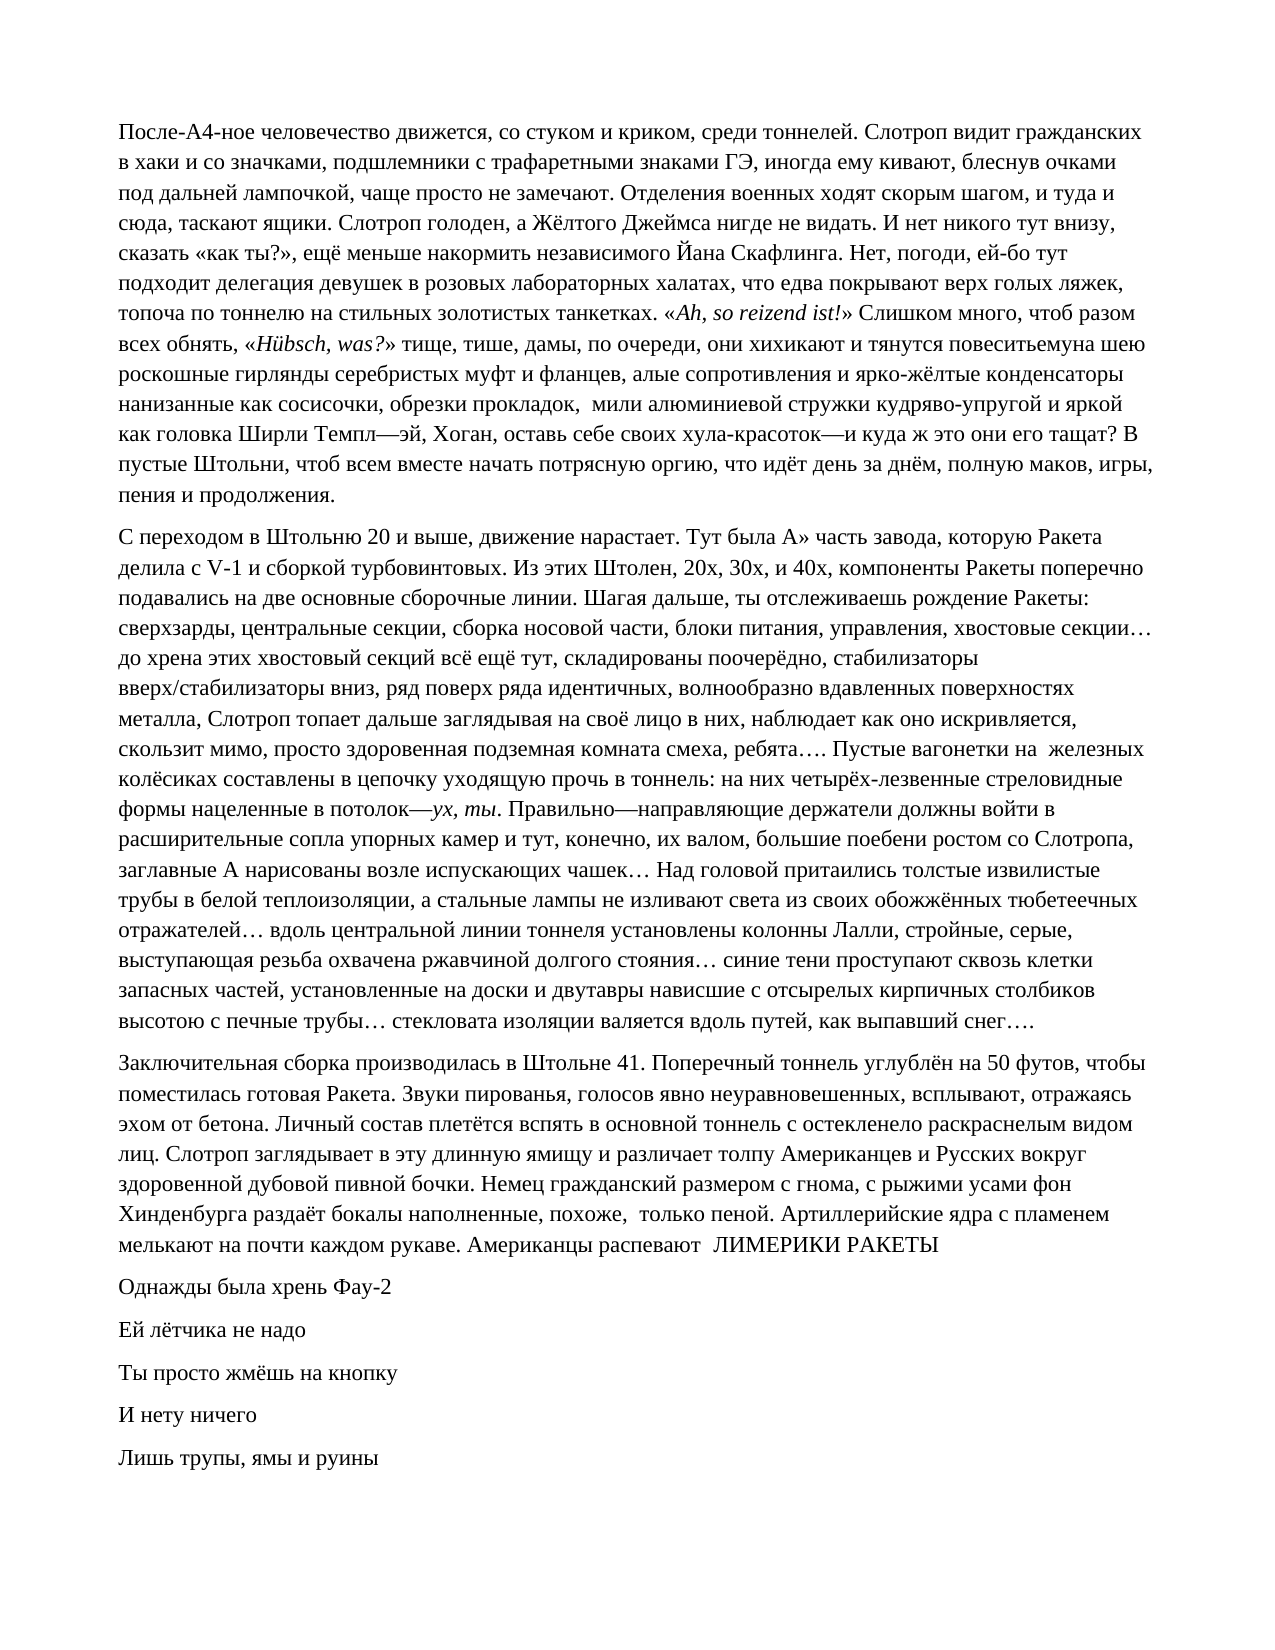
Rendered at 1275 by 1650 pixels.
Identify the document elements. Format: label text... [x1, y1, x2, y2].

text Ты просто жмёшь на кнопку [118, 1359, 1157, 1385]
text Ей лётчика не надо [118, 1316, 1157, 1342]
text С переходом в Штольню 20 и выше, движение нарастает. Тут была А» часть завода, которую Ракета делила с V-1 и сборкой турбовинтовых. Из этих Штолен, 20х, 30х, и 40х, компоненты Ракеты поперечно подавались на две основные сборочные линии. Шагая дальше, ты отслеживаешь рождение Ракеты: сверхзарды, центральные секции, сборка носовой части, блоки питания, управления, хвостовые секции… до хрена этих хвостовый секций всё ещё тут, складированы поочерёдно, стабилизаторы вверх/стабилизаторы вниз, ряд поверх ряда идентичных, волнообразно вдавленных поверхностях металла, Слотроп топает дальше заглядывая на своё лицо в них, наблюдает как оно искривляется, скользит мимо, просто здоровенная подземная комната смеха, ребята…. Пустые вагонетки на железных колёсиках составлены в цепочку уходящую прочь в тоннель: на них четырёх-лезвенные стреловидные формы нацеленные в потолок—ух, ты. Правильно—направляющие держатели должны войти в расширительные сопла упорных камер и тут, конечно, их валом, большие поебени ростом со Слотропа, заглавные А нарисованы возле испускающих чашек… Над головой притаились толстые извилистые трубы в белой теплоизоляции, а стальные лампы не изливают света из своих обожжённых тюбетеечных отражателей… вдоль центральной линии тоннеля установлены колонны Лалли, стройные, серые, выступающая резьба охвачена ржавчиной долгого стояния… синие тени проступают сквозь клетки запасных частей, установленные на доски и двутавры нависшие с отсырелых кирпичных столбиков высотою с печные трубы… стекловата изоляции валяется вдоль путей, как выпавший снег…. [118, 523, 1157, 1033]
text Однажды была хрень Фау-2 [118, 1273, 1157, 1300]
text Лишь трупы, ямы и руины [118, 1444, 1157, 1471]
text И нету ничего [118, 1401, 1157, 1428]
text После-А4-ное человечество движется, со стуком и криком, среди тоннелей. Слотроп видит гражданских в хаки и со значками, подшлемники с трафаретными знаками ГЭ, иногда ему кивают, блеснув очками под дальней лампочкой, чаще просто не замечают. Отделения военных ходят скорым шагом, и туда и сюда, таскают ящики. Слотроп голоден, а Жёлтого Джеймса нигде не видать. И нет никого тут внизу, сказать «как ты?», ещё меньше накормить независимого Йана Скафлинга. Нет, погоди, ей-бо тут подходит делегация девушек в розовых лабораторных халатах, что едва покрывают верх голых ляжек, топоча по тоннелю на стильных золотистых танкетках. «Ah, so reizend ist!» Слишком много, чтоб разом всех обнять, «Hübsch, was?» тище, тише, дамы, по очереди, они хихикают и тянутся повеситьемуна шею роскошные гирлянды серебристых муфт и фланцев, алые сопротивления и ярко-жёлтые конденсаторы нанизанные как сосисочки, обрезки прокладок, мили алюминиевой стружки кудряво-упругой и яркой как головка Ширли Темпл—эй, Хоган, оставь себе своих хула-красоток—и куда ж это они его тащат? В пустые Штольни, чтоб всем вместе начать потрясную оргию, что идёт день за днём, полную маков, игры, пения и продолжения. [118, 118, 1157, 507]
text Заключительная сборка производилась в Штольне 41. Поперечный тоннель углублён на 50 футов, чтобы поместилась готовая Ракета. Звуки пированья, голосов явно неуравновешенных, всплывают, отражаясь эхом от бетона. Личный состав плетётся вспять в основной тоннель с остекленело раскраснелым видом лиц. Слотроп заглядывает в эту длинную ямищу и различает толпу Американцев и Русских вокруг здоровенной дубовой пивной бочки. Немец гражданский размером с гнома, с рыжими усами фон Хинденбурга раздаёт бокалы наполненные, похоже, только пеной. Артиллерийские ядра с пламенем мелькают на почти каждом рукаве. Американцы распевают ЛИМЕРИКИ РАКЕТЫ [118, 1049, 1157, 1257]
